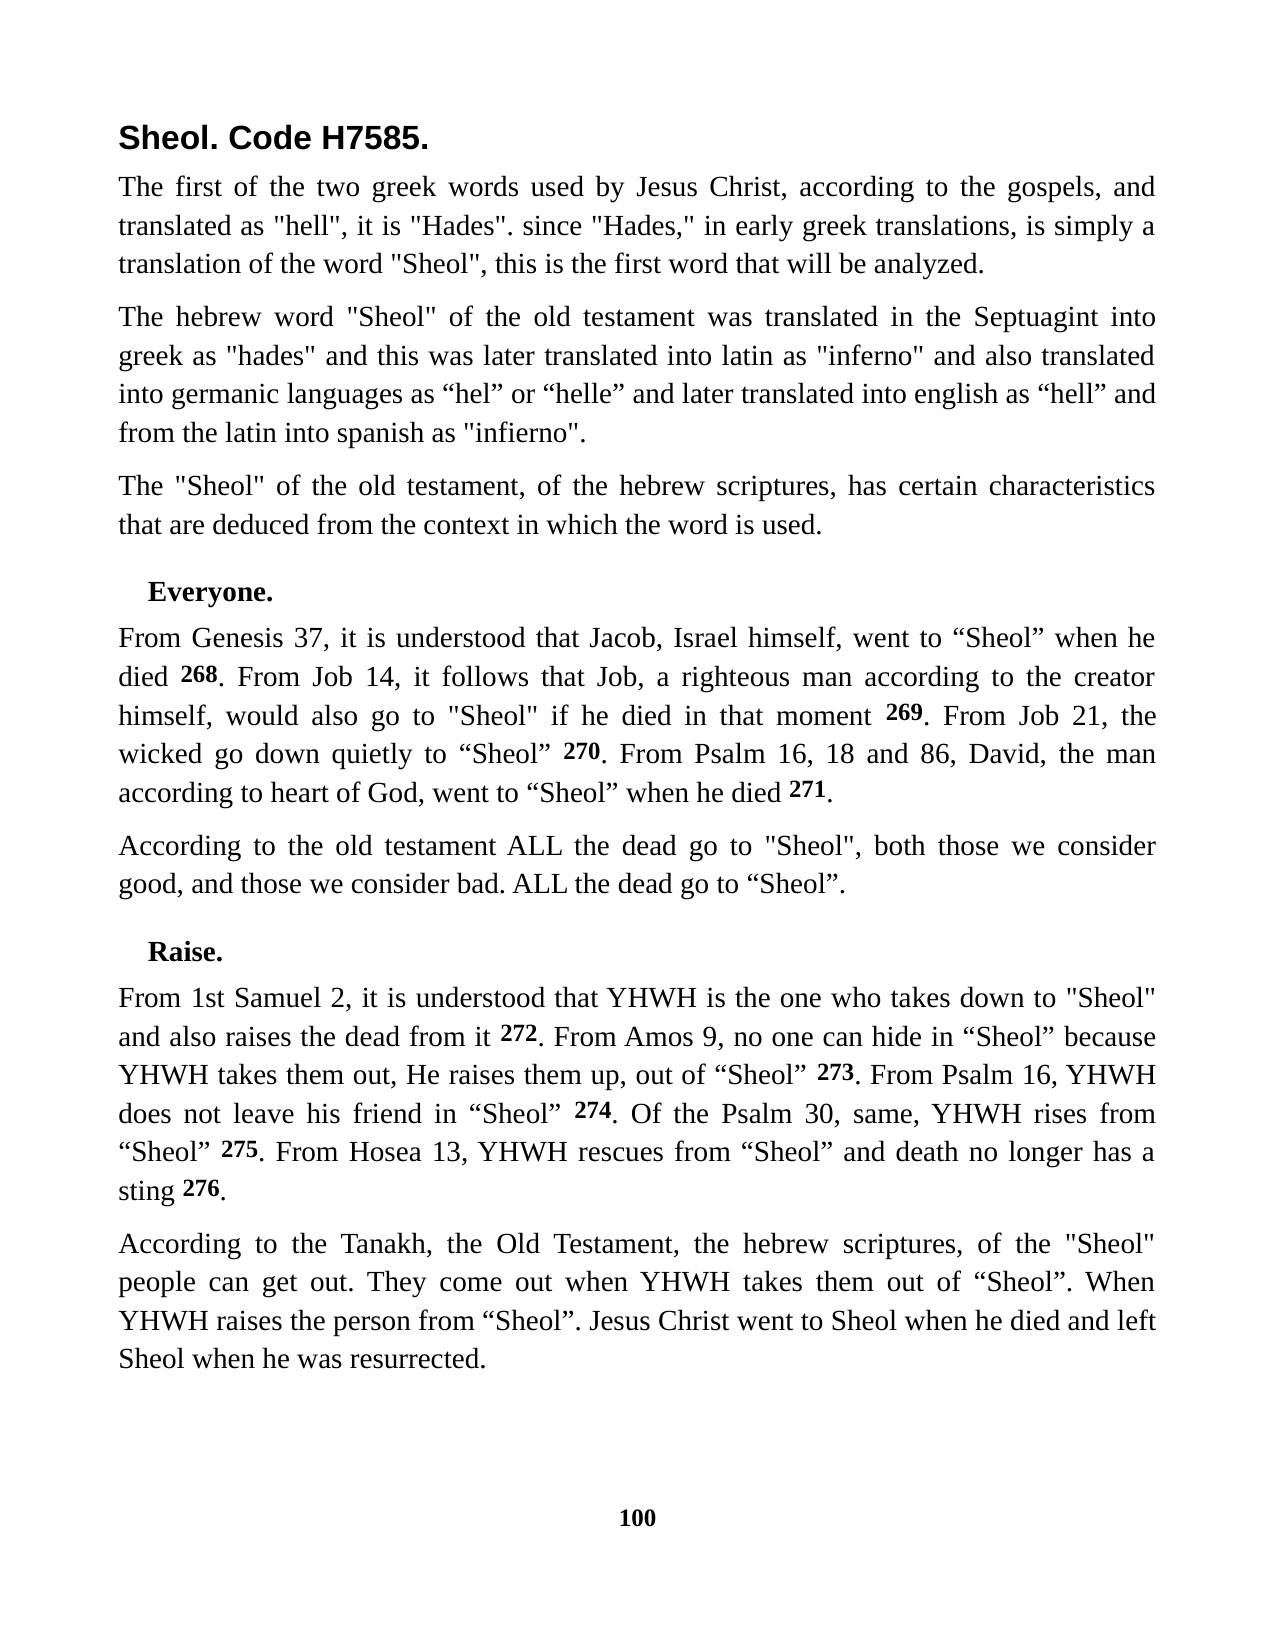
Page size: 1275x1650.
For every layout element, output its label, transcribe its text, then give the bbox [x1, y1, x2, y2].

text According to the old testament ALL the dead go to "Sheol", both those we consider good, and those we consider bad. ALL the dead go to “Sheol”. [118, 828, 1157, 900]
text From 1st Samuel 2, it is understood that YHWH is the one who takes down to "Sheol" and also raises the dead from it . From Amos 9, no one can hide in “Sheol” because YHWH takes them out, He raises them up, out of “Sheol” . From Psalm 16, YHWH does not leave his friend in “Sheol” . Of the Psalm 30, same, YHWH rises from “Sheol” . From Hosea 13, YHWH rescues from “Sheol” and death no longer has a sting . [118, 980, 1157, 1206]
text The "Sheol" of the old testament, of the hebrew scriptures, has certain characteristics that are deduced from the context in which the word is used. [118, 468, 1157, 540]
text From Genesis 37, it is understood that Jacob, Israel himself, went to “Sheol” when he died . From Job 14, it follows that Job, a righteous man according to the creator himself, would also go to "Sheol" if he died in that moment . From Job 21, the wicked go down quietly to “Sheol” . From Psalm 16, 18 and 86, David, the man according to heart of God, went to “Sheol” when he died . [118, 621, 1157, 808]
text According to the Tanakh, the Old Testament, the hebrew scriptures, of the "Sheol" people can get out. They come out when YHWH takes them out of “Sheol”. When YHWH raises the person from “Sheol”. Jesus Christ went to Sheol when he died and left Sheol when he was resurrected. [118, 1226, 1157, 1375]
text The hebrew word "Sheol" of the old testament was translated in the Septuagint into greek as "hades" and this was later translated into latin as "inferno" and also translated into germanic languages as “hel” or “helle” and later translated into english as “hell” and from the latin into spanish as "infierno". [118, 299, 1157, 449]
text The first of the two greek words used by Jesus Christ, according to the gospels, and translated as "hell", it is "Hades". since "Hades," in early greek translations, is simply a translation of the word "Sheol", this is the first word that will be analyzed. [118, 169, 1157, 280]
subtitle Sheol. Code H7585. [118, 118, 1157, 157]
subtitle Raise. [148, 934, 1157, 968]
subtitle Everyone. [148, 574, 1157, 608]
